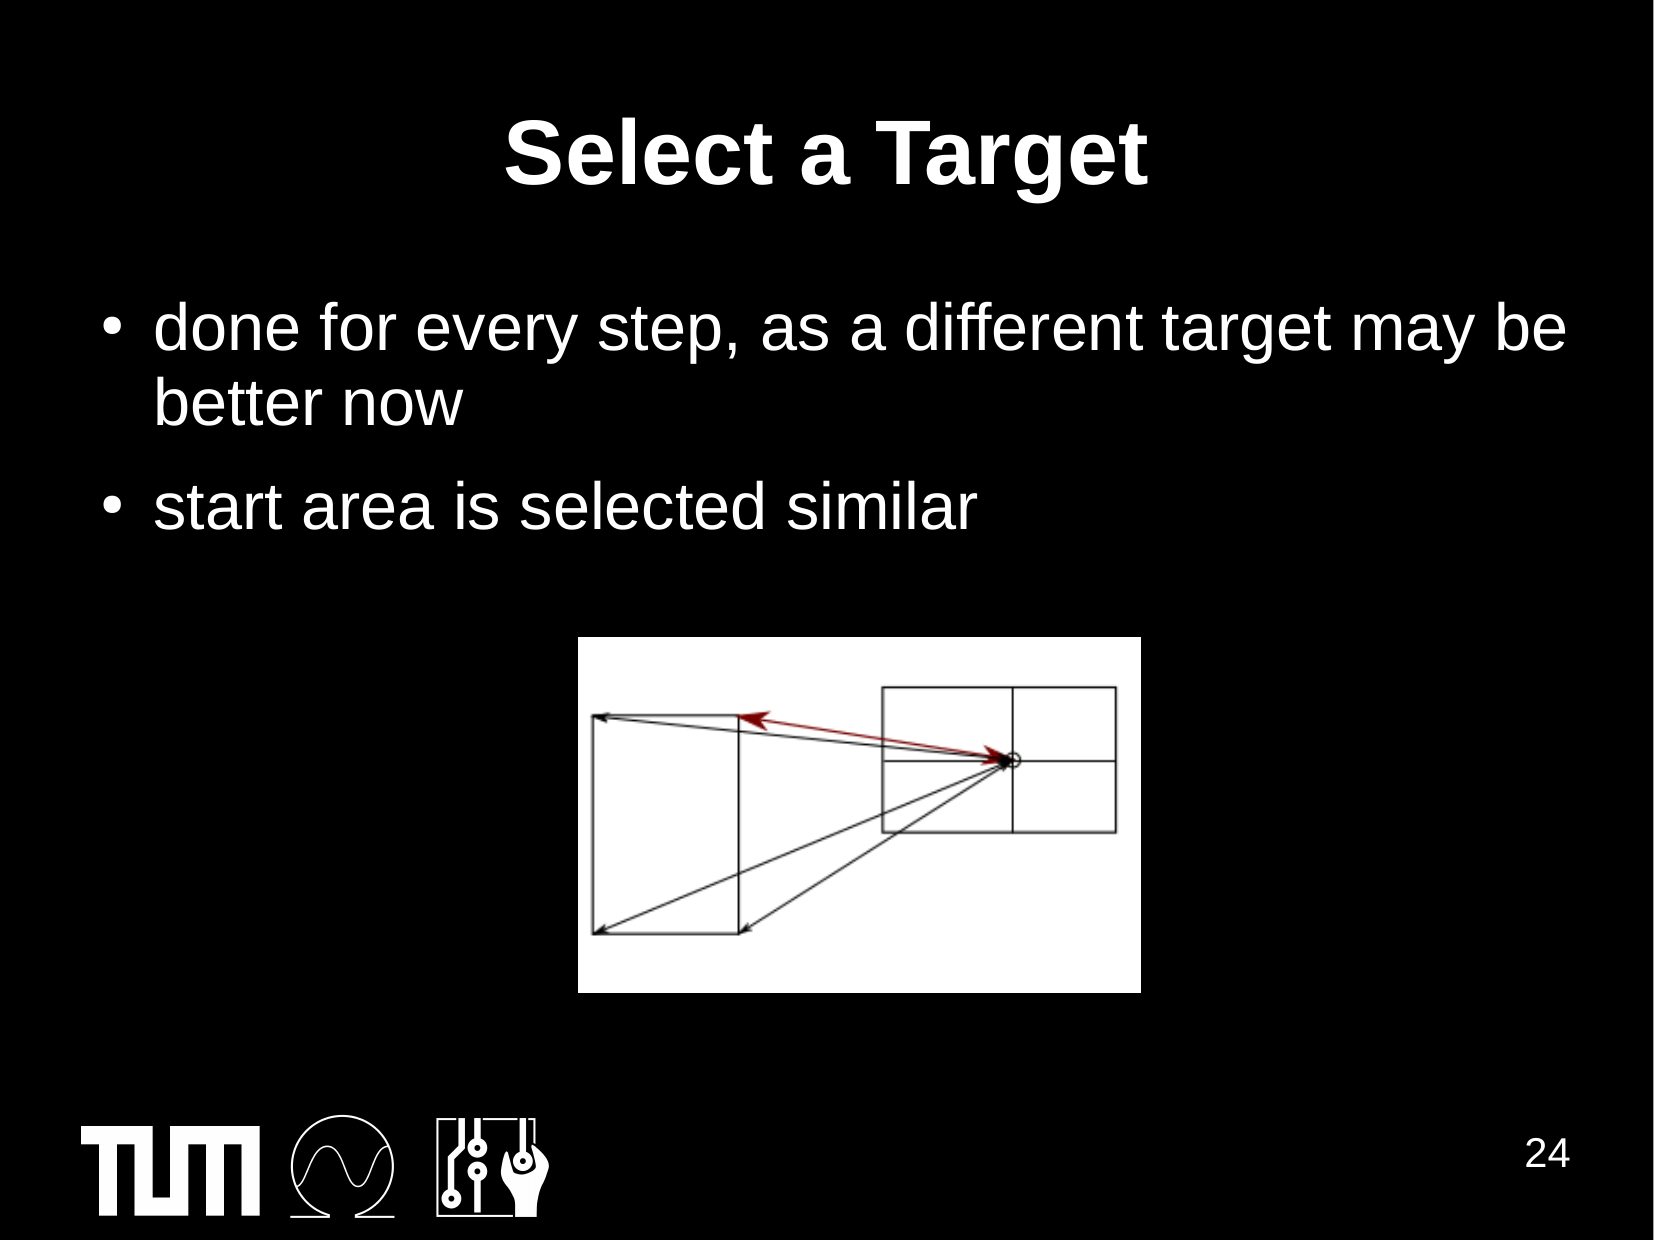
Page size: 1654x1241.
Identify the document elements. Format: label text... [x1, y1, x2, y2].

picture [283, 1109, 402, 1227]
picture [578, 637, 1141, 993]
title Select a Target [82, 49, 1571, 257]
picture [63, 1108, 272, 1227]
picture [425, 1109, 554, 1227]
list done for every step, as a different target may be better now start area is selected similar [82, 290, 1571, 1109]
